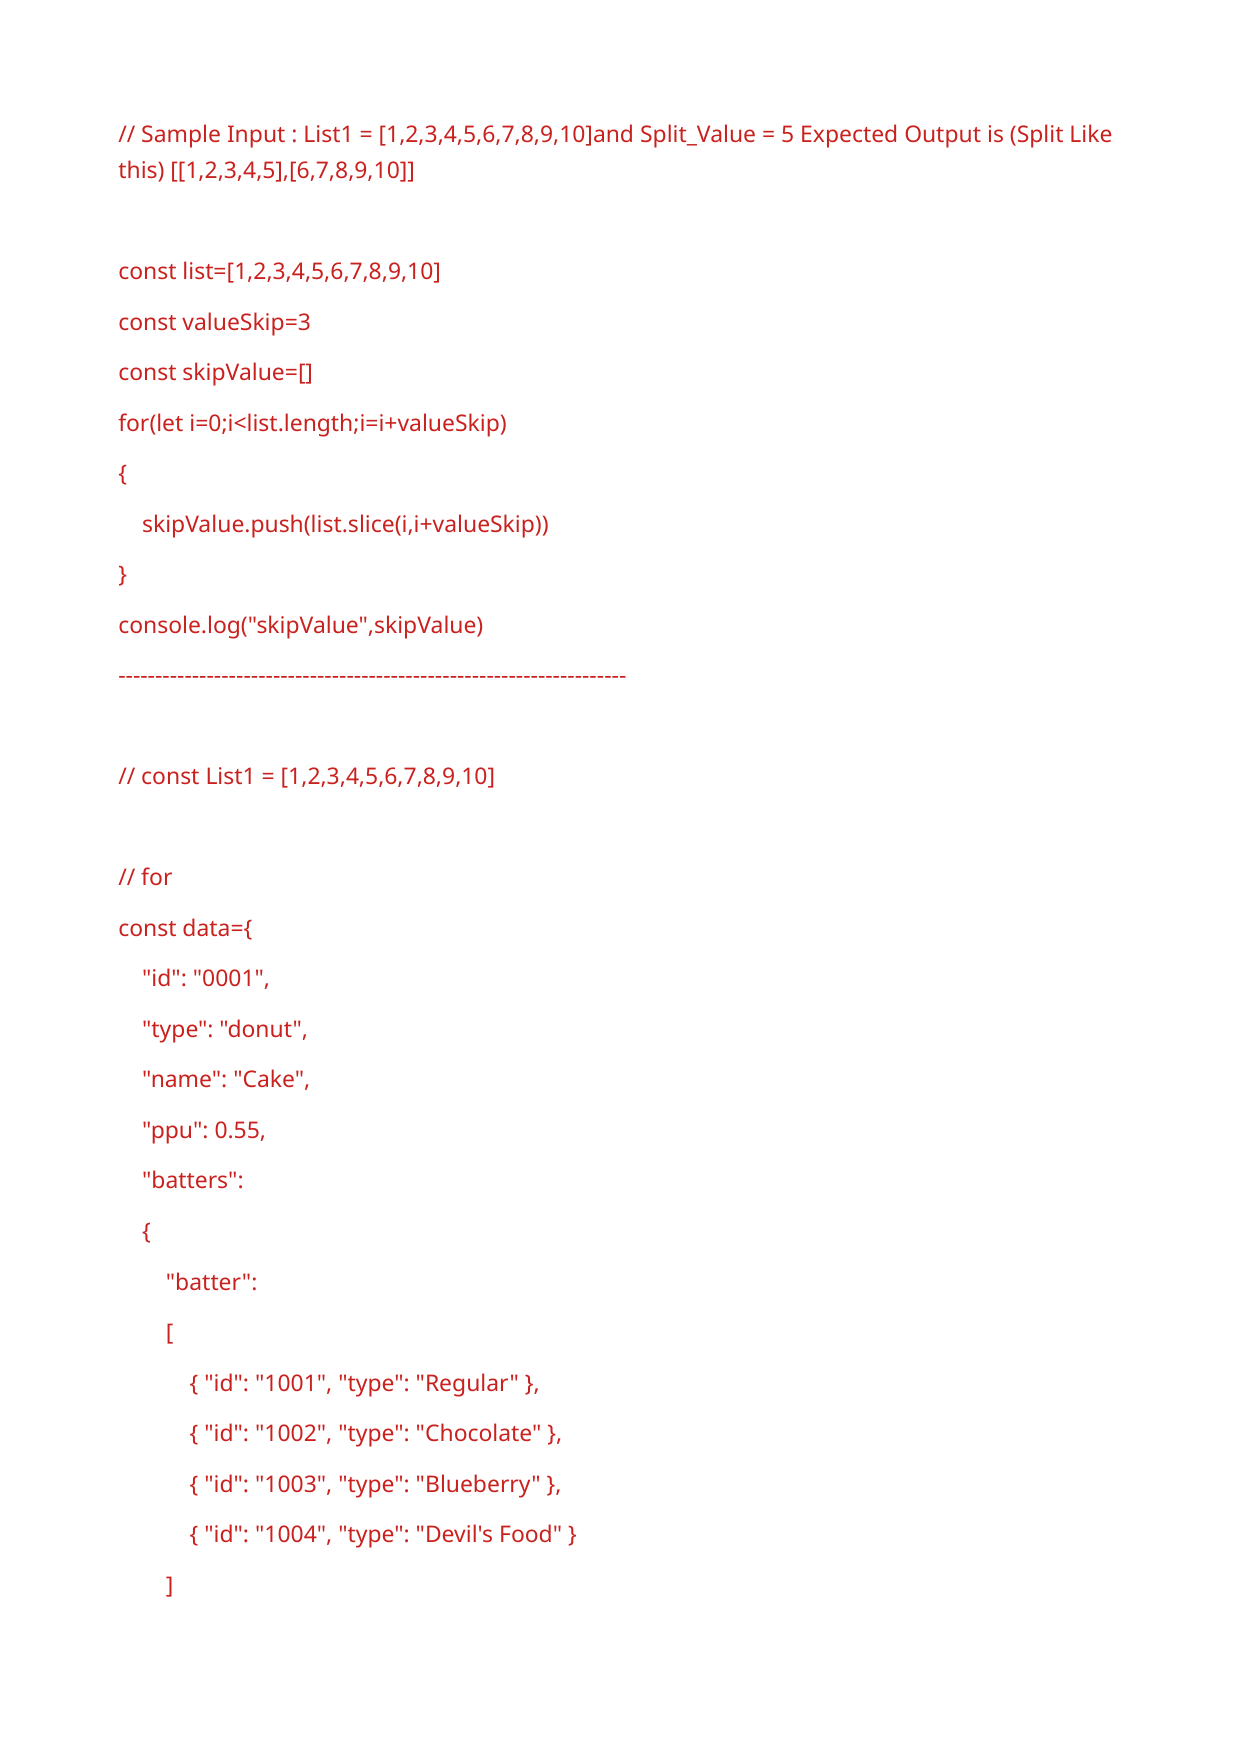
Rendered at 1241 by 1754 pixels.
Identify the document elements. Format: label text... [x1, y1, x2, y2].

text "name": "Cake", [118, 1063, 1122, 1095]
text "batters": [118, 1164, 1122, 1196]
text } [118, 558, 1122, 589]
text { "id": "1001", "type": "Regular" }, [118, 1367, 1122, 1398]
text "ppu": 0.55, [118, 1114, 1122, 1145]
text { "id": "1003", "type": "Blueberry" }, [118, 1468, 1122, 1499]
text "type": "donut", [118, 1013, 1122, 1044]
text for(let i=0;i<list.length;i=i+valueSkip) [118, 407, 1122, 438]
text { "id": "1004", "type": "Devil's Food" } [118, 1518, 1122, 1549]
text { [118, 1215, 1122, 1246]
text console.log("skipValue",skipValue) [118, 609, 1122, 640]
text const valueSkip=3 [118, 306, 1122, 337]
text { [118, 457, 1122, 488]
text ] [118, 1569, 1122, 1600]
text // for [118, 861, 1122, 893]
text // Sample Input : List1 = [1,2,3,4,5,6,7,8,9,10]and Split_Value = 5 Expected Output is (Split Like this) [[1,2,3,4,5],[6,7,8,9,10]] [118, 118, 1122, 185]
text const skipValue=[] [118, 356, 1122, 387]
text --------------------------------------------------------------------- [118, 659, 1122, 691]
text { "id": "1002", "type": "Chocolate" }, [118, 1417, 1122, 1448]
text // const List1 = [1,2,3,4,5,6,7,8,9,10] [118, 760, 1122, 792]
text "id": "0001", [118, 962, 1122, 994]
text skipValue.push(list.slice(i,i+valueSkip)) [118, 508, 1122, 539]
text [ [118, 1316, 1122, 1347]
text const list=[1,2,3,4,5,6,7,8,9,10] [118, 255, 1122, 286]
text const data={ [118, 912, 1122, 943]
text "batter": [118, 1266, 1122, 1297]
